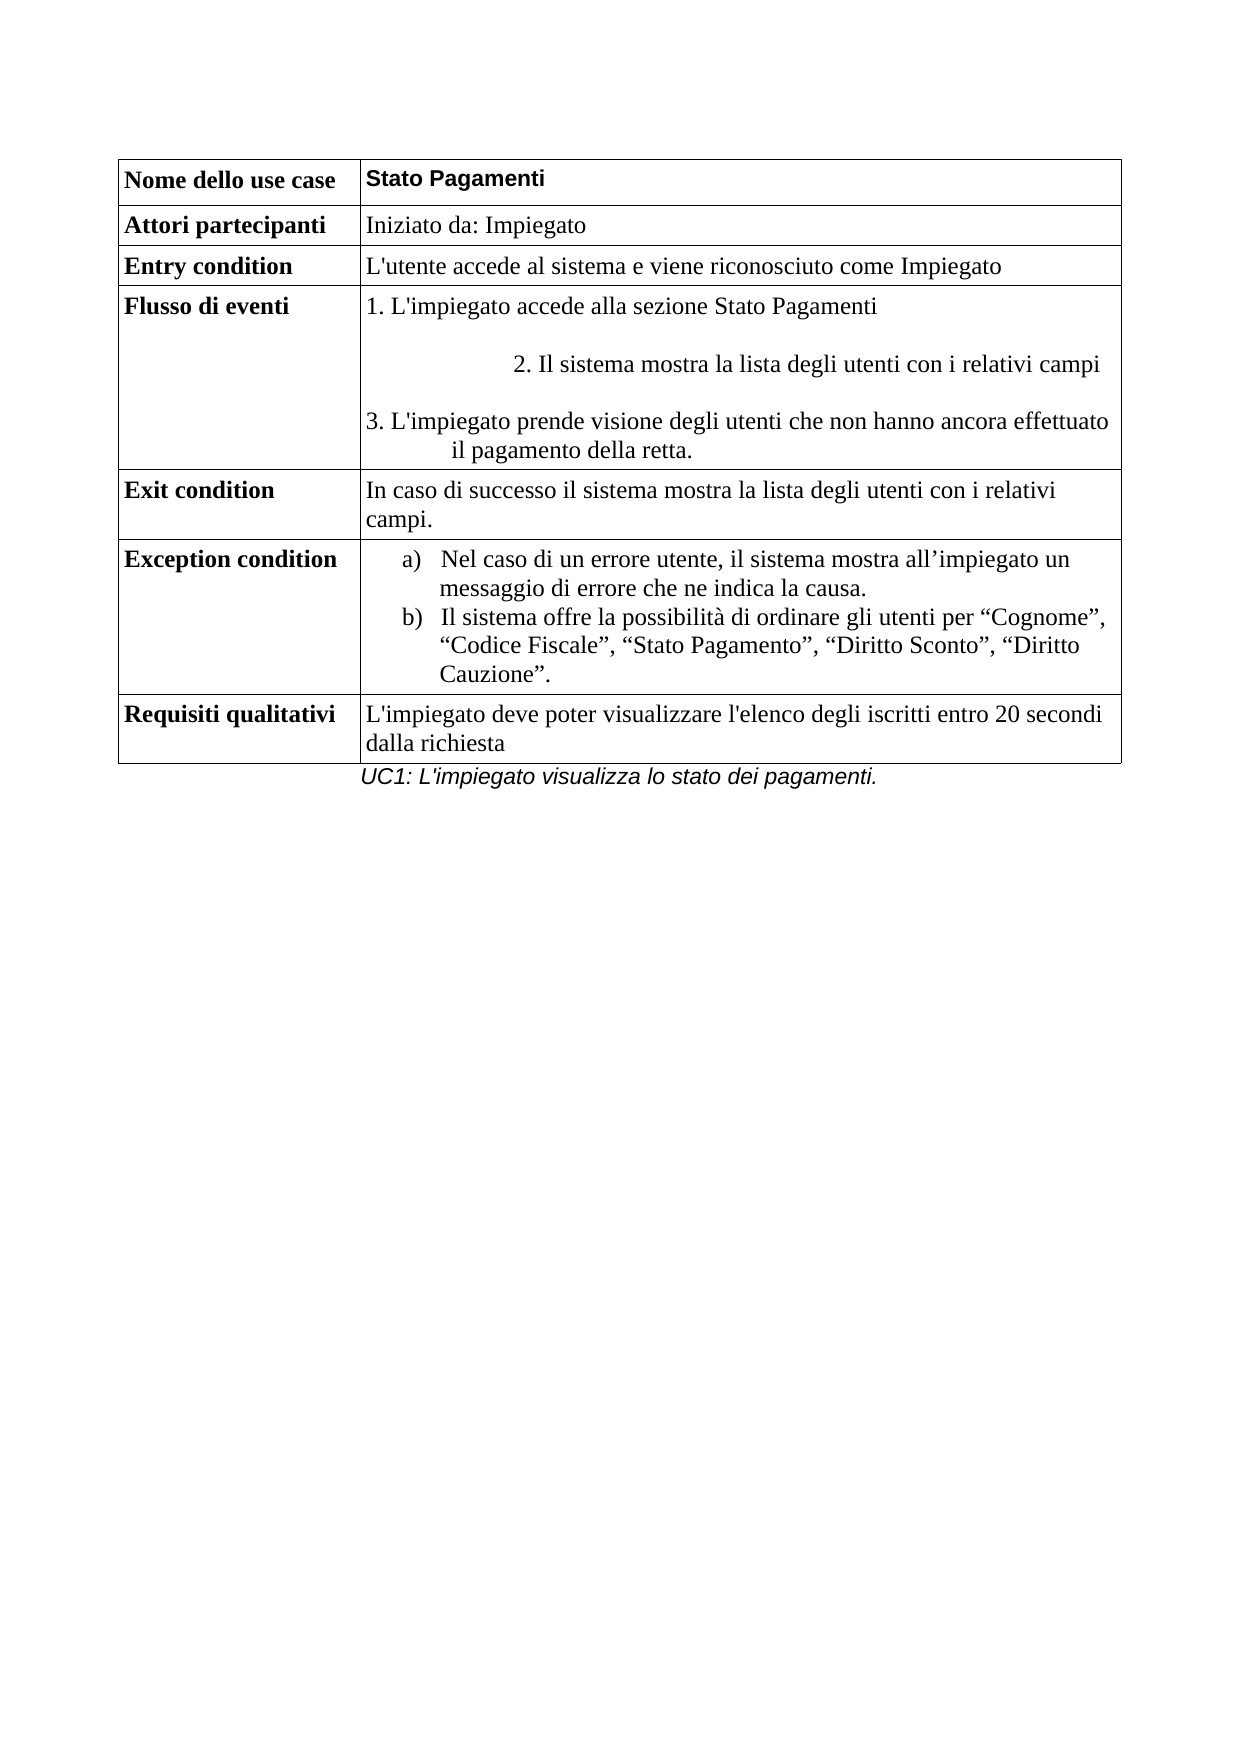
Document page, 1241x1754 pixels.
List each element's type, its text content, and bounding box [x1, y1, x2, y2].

text UC1: L'impiegato visualizza lo stato dei pagamenti. [118, 763, 1122, 789]
table_cell Entry condition [119, 246, 360, 285]
table_cell Exit condition [119, 470, 360, 538]
table_cell L'impiegato deve poter visualizzare l'elenco degli iscritti entro 20 secondi dalla richiesta [361, 695, 1121, 763]
table_cell L'impiegato accede alla sezione Stato Pagamenti Il sistema mostra la lista degli utenti con i relativi campi L'impiegato prende visione degli utenti che non hanno ancora effettuato il pagamento della retta. [361, 286, 1121, 469]
table_cell Nel caso di un errore utente, il sistema mostra all’impiegato un messaggio di errore che ne indica la causa. Il sistema offre la possibilità di ordinare gli utenti per “Cognome”, “Codice Fiscale”, “Stato Pagamento”, “Diritto Sconto”, “Diritto Cauzione”. [361, 540, 1121, 694]
table_cell Flusso di eventi [119, 286, 360, 469]
table_cell L'utente accede al sistema e viene riconosciuto come Impiegato [361, 246, 1121, 285]
table_cell Iniziato da: Impiegato [361, 206, 1121, 245]
table_header Nome dello use case [119, 160, 360, 205]
table_header Stato Pagamenti [361, 160, 1121, 205]
table_cell Exception condition [119, 540, 360, 694]
table_cell Requisiti qualitativi [119, 695, 360, 763]
table_cell Attori partecipanti [119, 206, 360, 245]
table_cell In caso di successo il sistema mostra la lista degli utenti con i relativi campi. [361, 470, 1121, 538]
